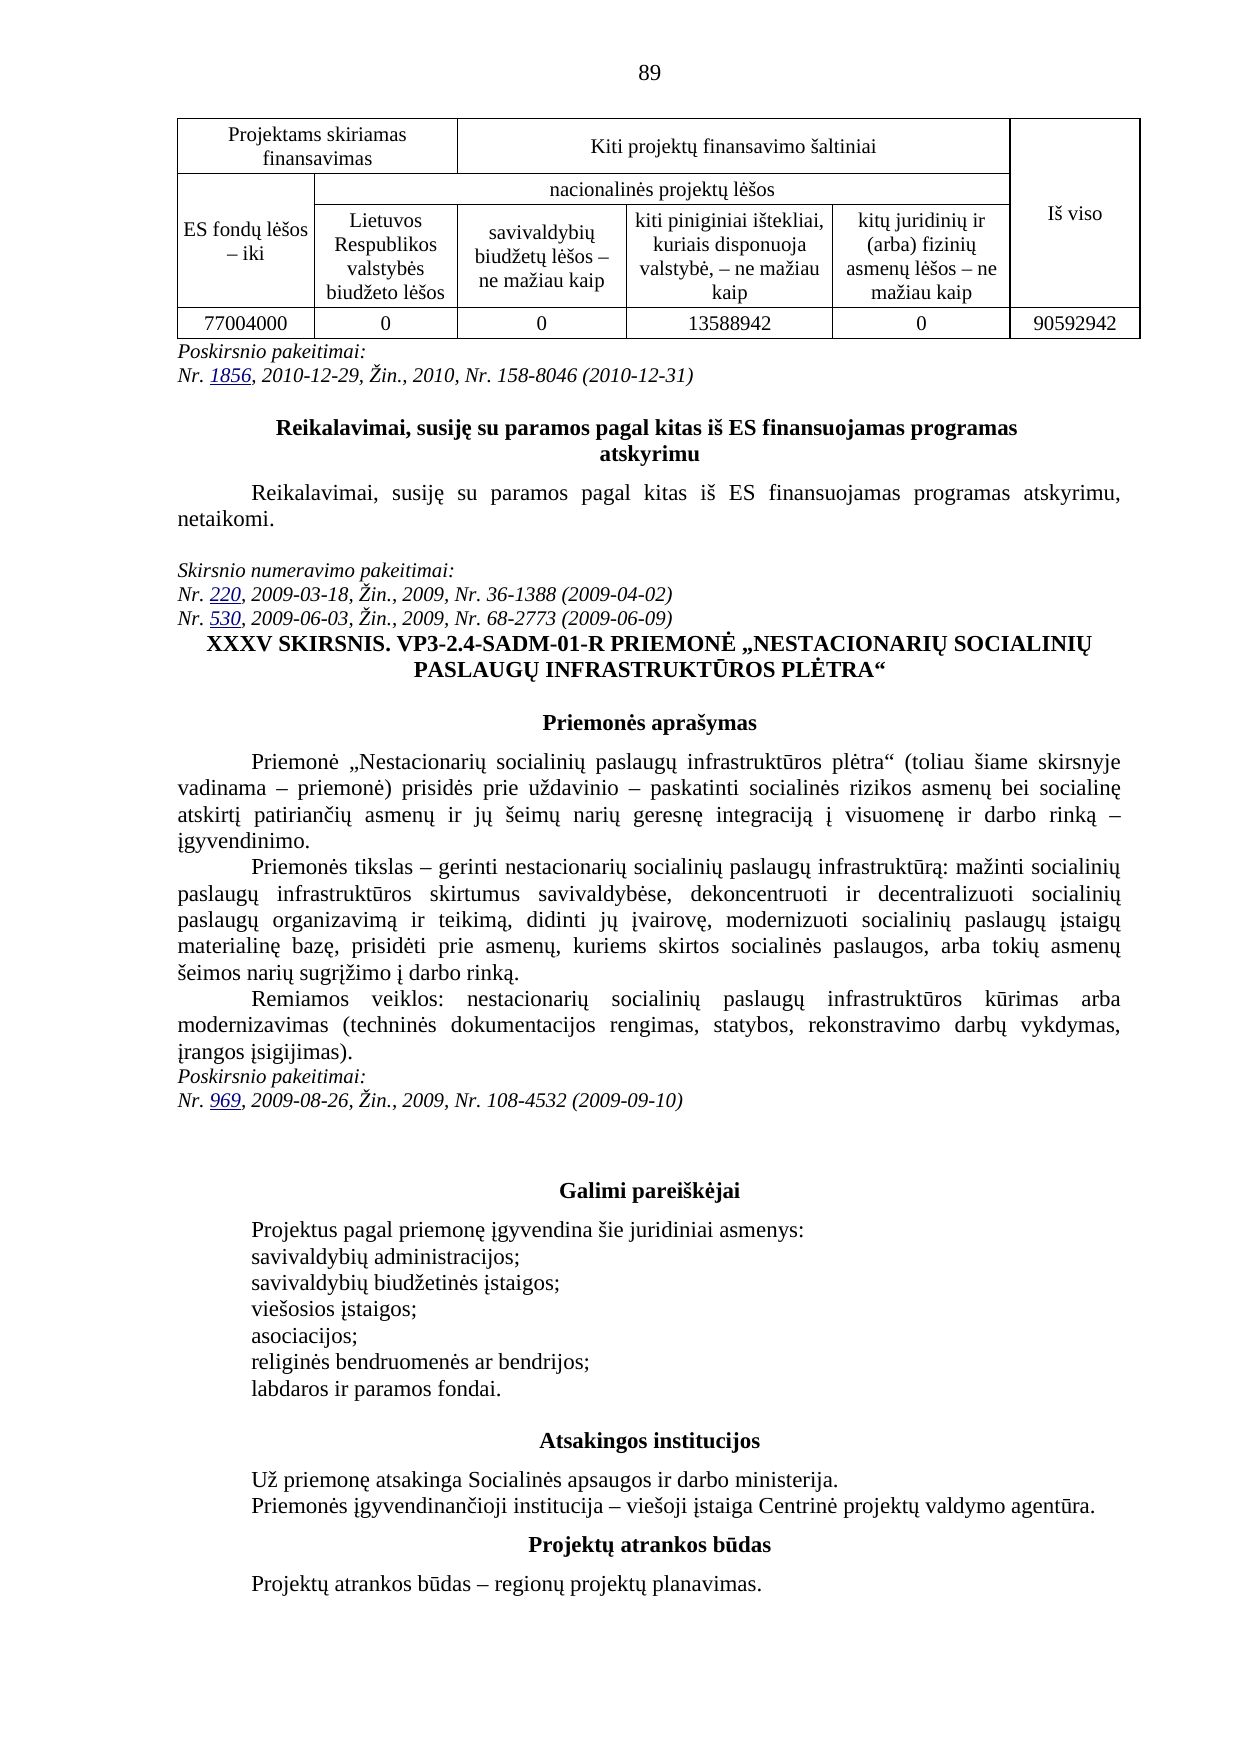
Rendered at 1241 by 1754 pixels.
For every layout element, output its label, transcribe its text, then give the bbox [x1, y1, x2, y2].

table_header Iš viso [1011, 119, 1139, 307]
text Poskirsnio pakeitimai: [177, 1064, 1122, 1088]
text Atsakingos institucijos [177, 1427, 1122, 1454]
table_cell 77004000 [178, 308, 314, 338]
text viešosios įstaigos; [177, 1296, 1122, 1322]
text Priemonė „Nestacionarių socialinių paslaugų infrastruktūros plėtra“ (toliau šiame skirsnyje vadinama – priemonė) prisidės prie uždavinio – paskatinti socialinės rizikos asmenų bei socialinę atskirtį patiriančių asmenų ir jų šeimų narių geresnę integraciją į visuomenę ir darbo rinką – įgyvendinimo. [177, 748, 1122, 853]
text labdaros ir paramos fondai. [177, 1374, 1122, 1401]
text Galimi pareiškėjai [177, 1178, 1122, 1204]
table_cell kitų juridinių ir (arba) fizinių asmenų lėšos – ne mažiau kaip [833, 205, 1009, 307]
table_cell 0 [458, 308, 626, 338]
text Remiamos veiklos: nestacionarių socialinių paslaugų infrastruktūros kūrimas arba modernizavimas (techninės dokumentacijos rengimas, statybos, rekonstravimo darbų vykdymas, įrangos įsigijimas). [177, 985, 1122, 1064]
text Priemonės aprašymas [177, 709, 1122, 736]
text Nr. 220, 2009-03-18, Žin., 2009, Nr. 36-1388 (2009-04-02) [177, 582, 1122, 606]
table_header Projektams skiriamas finansavimas [178, 119, 457, 173]
text Skirsnio numeravimo pakeitimai: [177, 558, 1122, 582]
subtitle XXXV SKIRSNIS. VP3-2.4-SADM-01-R PRIEMONĖ „NESTACIONARIŲ SOCIALINIŲ PASLAUGŲ INFRASTRUKTŪROS PLĖTRA“ [177, 630, 1122, 683]
text Priemonės įgyvendinančioji institucija – viešoji įstaiga Centrinė projektų valdymo agentūra. [177, 1492, 1122, 1519]
table_cell 90592942 [1011, 308, 1139, 338]
table_header Kiti projektų finansavimo šaltiniai [458, 119, 1009, 173]
table_cell savivaldybių biudžetų lėšos – ne mažiau kaip [458, 205, 626, 307]
text savivaldybių administracijos; [177, 1243, 1122, 1269]
text Priemonės tikslas – gerinti nestacionarių socialinių paslaugų infrastruktūrą: mažinti socialinių paslaugų infrastruktūros skirtumus savivaldybėse, dekoncentruoti ir decentralizuoti socialinių paslaugų organizavimą ir teikimą, didinti jų įvairovę, modernizuoti socialinių paslaugų įstaigų materialinę bazę, prisidėti prie asmenų, kuriems skirtos socialinės paslaugos, arba tokių asmenų šeimos narių sugrįžimo į darbo rinką. [177, 853, 1122, 985]
text Nr. 969, 2009-08-26, Žin., 2009, Nr. 108-4532 (2009-09-10) [177, 1088, 1122, 1112]
table_cell 13588942 [627, 308, 832, 338]
text Projektus pagal priemonę įgyvendina šie juridiniai asmenys: [177, 1216, 1122, 1243]
table_cell 0 [315, 308, 457, 338]
text Reikalavimai, susiję su paramos pagal kitas iš ES finansuojamas programas atskyrimu, netaikomi. [177, 479, 1122, 532]
table_cell Lietuvos Respublikos valstybės biudžeto lėšos [315, 205, 457, 307]
text Nr. 1856, 2010-12-29, Žin., 2010, Nr. 158-8046 (2010-12-31) [177, 363, 1122, 387]
text savivaldybių biudžetinės įstaigos; [177, 1269, 1122, 1296]
text religinės bendruomenės ar bendrijos; [177, 1348, 1122, 1374]
table_cell 0 [833, 308, 1009, 338]
table_cell ES fondų lėšos – iki [178, 174, 314, 307]
text Poskirsnio pakeitimai: [177, 339, 1122, 363]
text Reikalavimai, susiję su paramos pagal kitas iš ES finansuojamas programas atskyrimu [177, 414, 1122, 466]
text Projektų atrankos būdas – regionų projektų planavimas. [177, 1570, 1122, 1597]
text Nr. 530, 2009-06-03, Žin., 2009, Nr. 68-2773 (2009-06-09) [177, 606, 1122, 630]
table_cell kiti piniginiai ištek­liai, kuriais dispo­nuoja valstybė, – ne mažiau kaip [627, 205, 832, 307]
text asociacijos; [177, 1322, 1122, 1348]
table_cell nacionalinės projektų lėšos [315, 174, 1009, 204]
text Projektų atrankos būdas [177, 1531, 1122, 1558]
text Už priemonę atsakinga Socialinės apsaugos ir darbo ministerija. [177, 1466, 1122, 1492]
